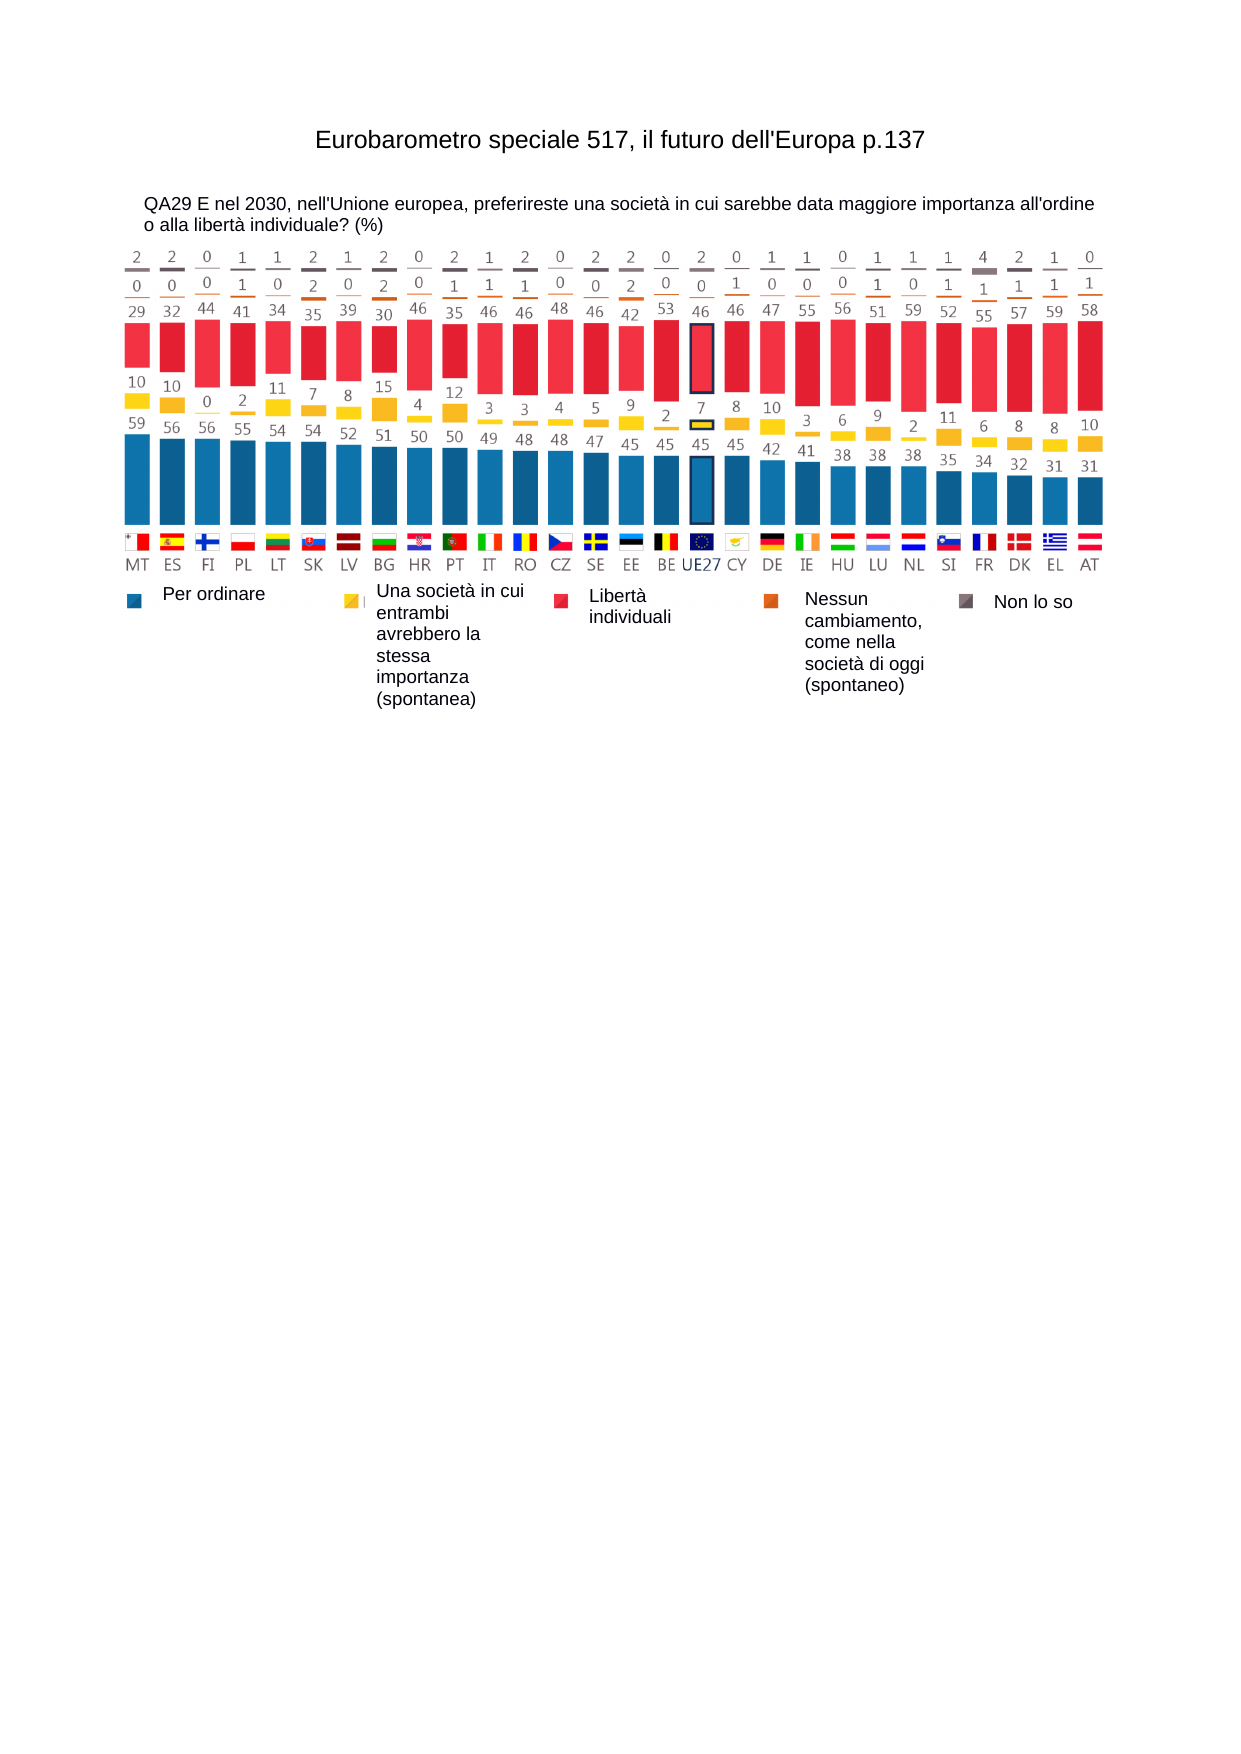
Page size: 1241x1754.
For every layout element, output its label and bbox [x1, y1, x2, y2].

picture [119, 583, 976, 615]
picture [118, 243, 1106, 581]
